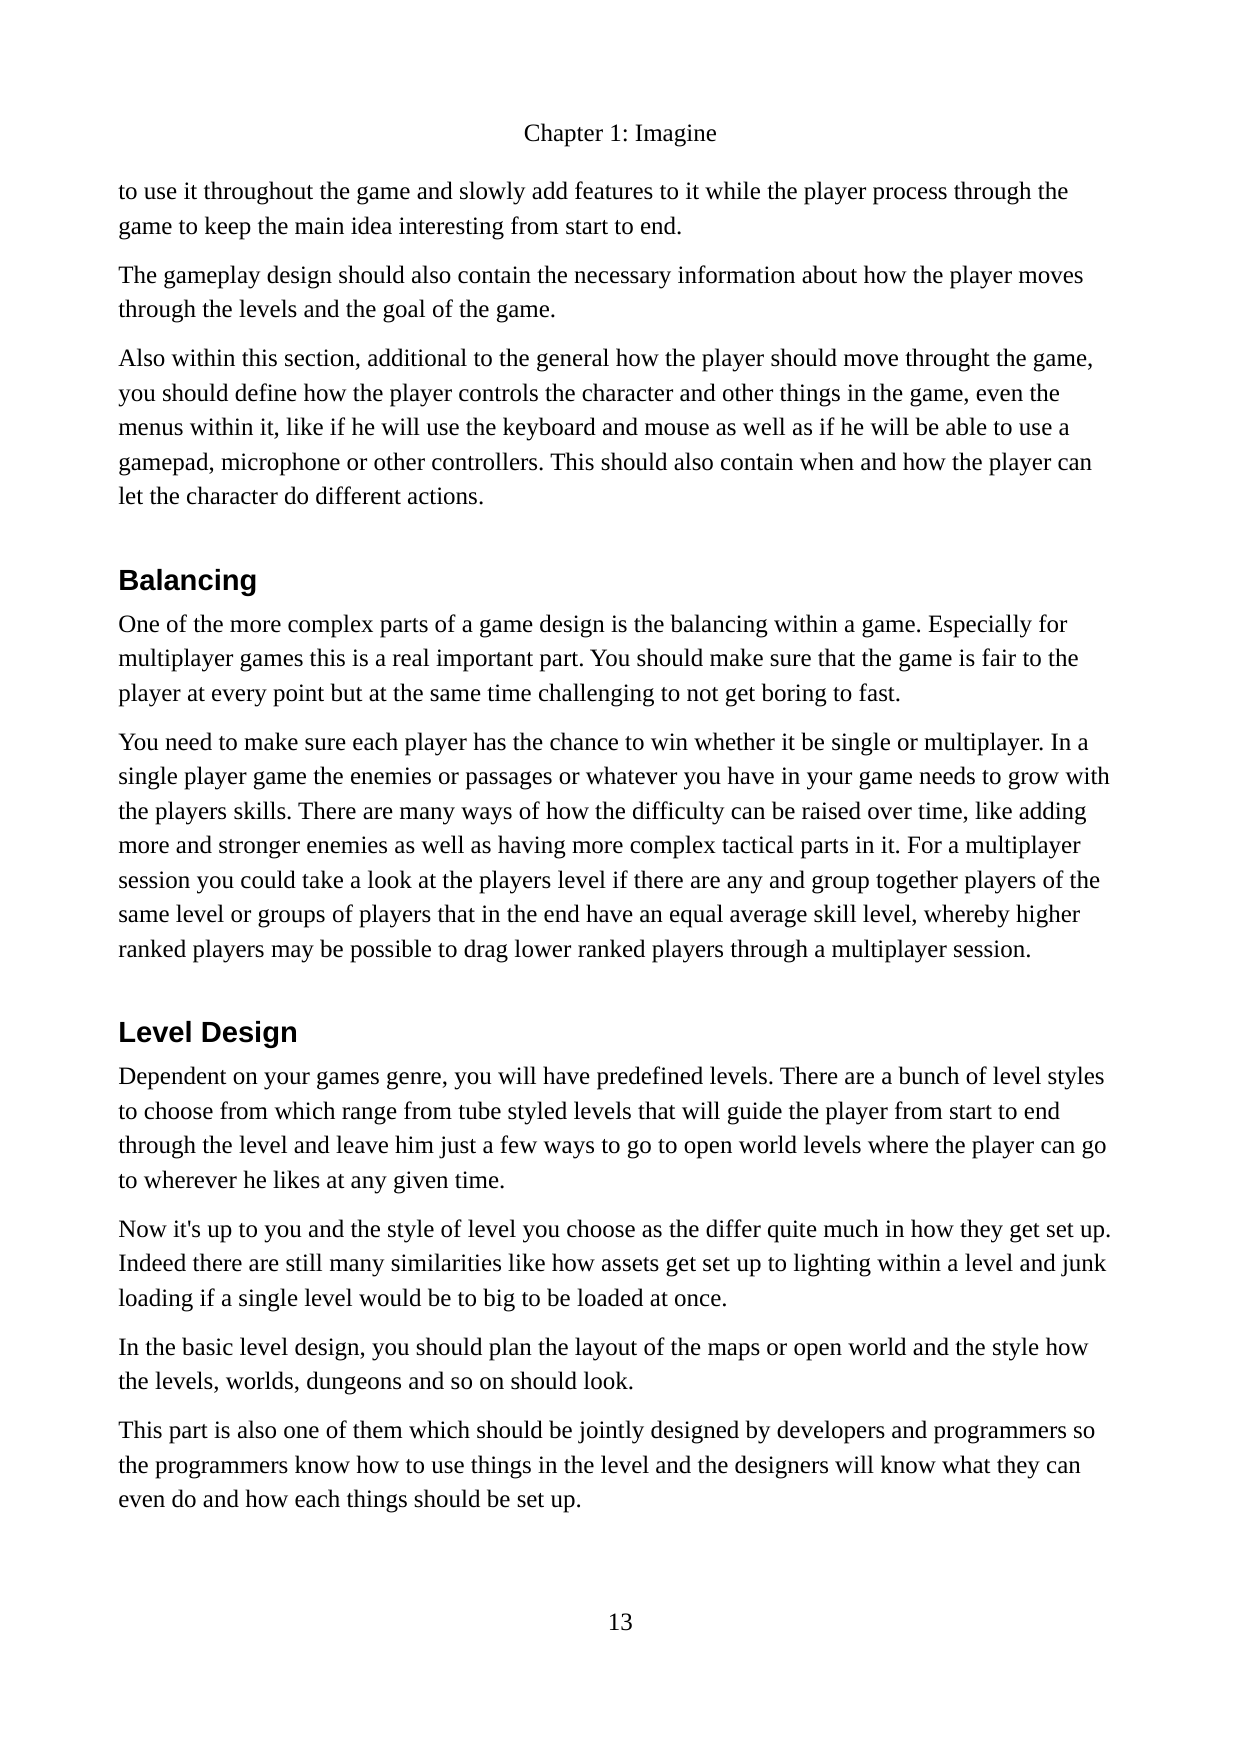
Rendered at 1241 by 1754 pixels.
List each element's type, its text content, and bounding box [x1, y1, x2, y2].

text In the basic level design, you should plan the layout of the maps or open world and the style how the levels, worlds, dungeons and so on should look. [118, 1332, 1122, 1395]
subtitle Level Design [118, 1015, 1122, 1049]
text Also within this section, additional to the general how the player should move throught the game, you should define how the player controls the character and other things in the game, even the menus within it, like if he will use the keyboard and mouse as well as if he will be able to use a gamepad, microphone or other controllers. This should also contain when and how the player can let the character do different actions. [118, 343, 1122, 510]
text Now it's up to you and the style of level you choose as the differ quite much in how they get set up. Indeed there are still many similarities like how assets get set up to lighting within a level and junk loading if a single level would be to big to be loaded at once. [118, 1214, 1122, 1311]
text The gameplay design should also contain the necessary information about how the player moves through the levels and the goal of the game. [118, 260, 1122, 323]
text One of the more complex parts of a game design is the balancing within a game. Especially for multiplayer games this is a real important part. You should make sure that the game is fair to the player at every point but at the same time challenging to not get boring to fast. [118, 609, 1122, 707]
subtitle Balancing [118, 563, 1122, 596]
text to use it throughout the game and slowly add features to it while the player process through the game to keep the main idea interesting from start to end. [118, 176, 1122, 239]
text This part is also one of them which should be jointly designed by developers and programmers so the programmers know how to use things in the level and the designers will know what they can even do and how each things should be set up. [118, 1415, 1122, 1513]
text Dependent on your games genre, you will have predefined levels. There are a bunch of level styles to choose from which range from tube styled levels that will guide the player from start to end through the level and leave him just a few ways to go to open world levels where the player can go to wherever he likes at any given time. [118, 1061, 1122, 1193]
text You need to make sure each player has the chance to win whether it be single or multiplayer. In a single player game the enemies or passages or whatever you have in your game needs to grow with the players skills. There are many ways of how the difficulty can be raised over time, like adding more and stronger enemies as well as having more complex tactical parts in it. For a multiplayer session you could take a look at the players level if there are any and group together players of the same level or groups of players that in the end have an equal average skill level, whereby higher ranked players may be possible to drag lower ranked players through a multiplayer session. [118, 727, 1122, 962]
